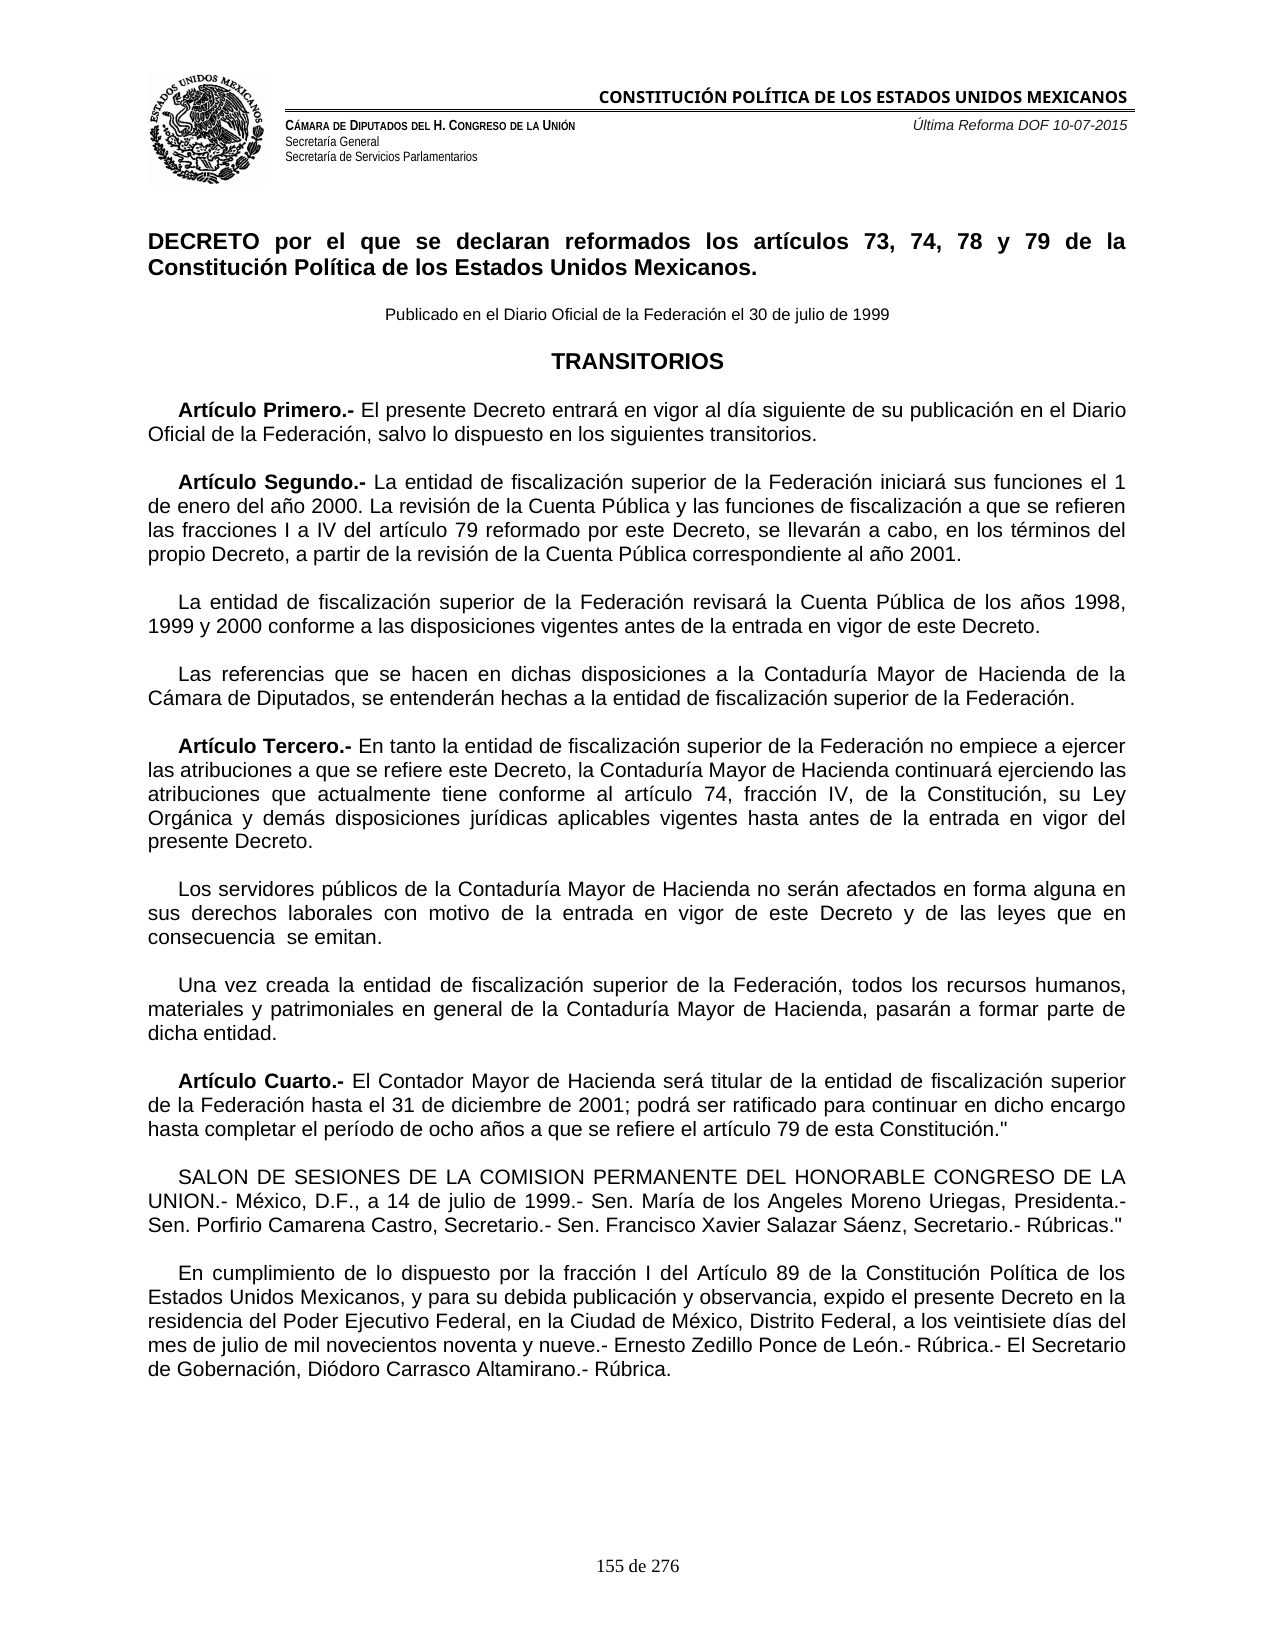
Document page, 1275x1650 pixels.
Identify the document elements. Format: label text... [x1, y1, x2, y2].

text DECRETO por el que se declaran reformados los artículos 73, 74, 78 y 79 de la Constitución Política de los Estados Unidos Mexicanos. [148, 228, 1127, 281]
text SALON DE SESIONES DE LA COMISION PERMANENTE DEL HONORABLE CONGRESO DE LA UNION.- México, D.F., a 14 de julio de 1999.- Sen. María de los Angeles Moreno Uriegas, Presidenta.- Sen. Porfirio Camarena Castro, Secretario.- Sen. Francisco Xavier Salazar Sáenz, Secretario.- Rúbricas." [148, 1165, 1127, 1237]
text Una vez creada la entidad de fiscalización superior de la Federación, todos los recursos humanos, materiales y patrimoniales en general de la Contaduría Mayor de Hacienda, pasarán a formar parte de dicha entidad. [148, 973, 1127, 1045]
text Publicado en el Diario Oficial de la Federación el 30 de julio de 1999 [148, 305, 1127, 324]
text Las referencias que se hacen en dichas disposiciones a la Contaduría Mayor de Hacienda de la Cámara de Diputados, se entenderán hechas a la entidad de fiscalización superior de la Federación. [148, 662, 1127, 709]
text Artículo Tercero.- En tanto la entidad de fiscalización superior de la Federación no empiece a ejercer las atribuciones a que se refiere este Decreto, la Contaduría Mayor de Hacienda continuará ejerciendo las atribuciones que actualmente tiene conforme al artículo 74, fracción IV, de la Constitución, su Ley Orgánica y demás disposiciones jurídicas aplicables vigentes hasta antes de la entrada en vigor del presente Decreto. [148, 733, 1127, 853]
text La entidad de fiscalización superior de la Federación revisará la Cuenta Pública de los años 1998, 1999 y 2000 conforme a las disposiciones vigentes antes de la entrada en vigor de este Decreto. [148, 590, 1127, 638]
text Artículo Primero.- El presente Decreto entrará en vigor al día siguiente de su publicación en el Diario Oficial de la Federación, salvo lo dispuesto en los siguientes transitorios. [148, 398, 1127, 446]
text Artículo Cuarto.- El Contador Mayor de Hacienda será titular de la entidad de fiscalización superior de la Federación hasta el 31 de diciembre de 2001; podrá ser ratificado para continuar en dicho encargo hasta completar el período de ocho años a que se refiere el artículo 79 de esta Constitución." [148, 1069, 1127, 1141]
text Los servidores públicos de la Contaduría Mayor de Hacienda no serán afectados en forma alguna en sus derechos laborales con motivo de la entrada en vigor de este Decreto y de las leyes que en consecuencia se emitan. [148, 877, 1127, 949]
text TRANSITORIOS [148, 348, 1127, 374]
text Artículo Segundo.- La entidad de fiscalización superior de la Federación iniciará sus funciones el 1 de enero del año 2000. La revisión de la Cuenta Pública y las funciones de fiscalización a que se refieren las fracciones I a IV del artículo 79 reformado por este Decreto, se llevarán a cabo, en los términos del propio Decreto, a partir de la revisión de la Cuenta Pública correspondiente al año 2001. [148, 470, 1127, 566]
text En cumplimiento de lo dispuesto por la fracción I del Artículo 89 de la Constitución Política de los Estados Unidos Mexicanos, y para su debida publicación y observancia, expido el presente Decreto en la residencia del Poder Ejecutivo Federal, en la Ciudad de México, Distrito Federal, a los veintisiete días del mes de julio de mil novecientos noventa y nueve.- Ernesto Zedillo Ponce de León.- Rúbrica.- El Secretario de Gobernación, Diódoro Carrasco Altamirano.- Rúbrica. [148, 1261, 1127, 1380]
